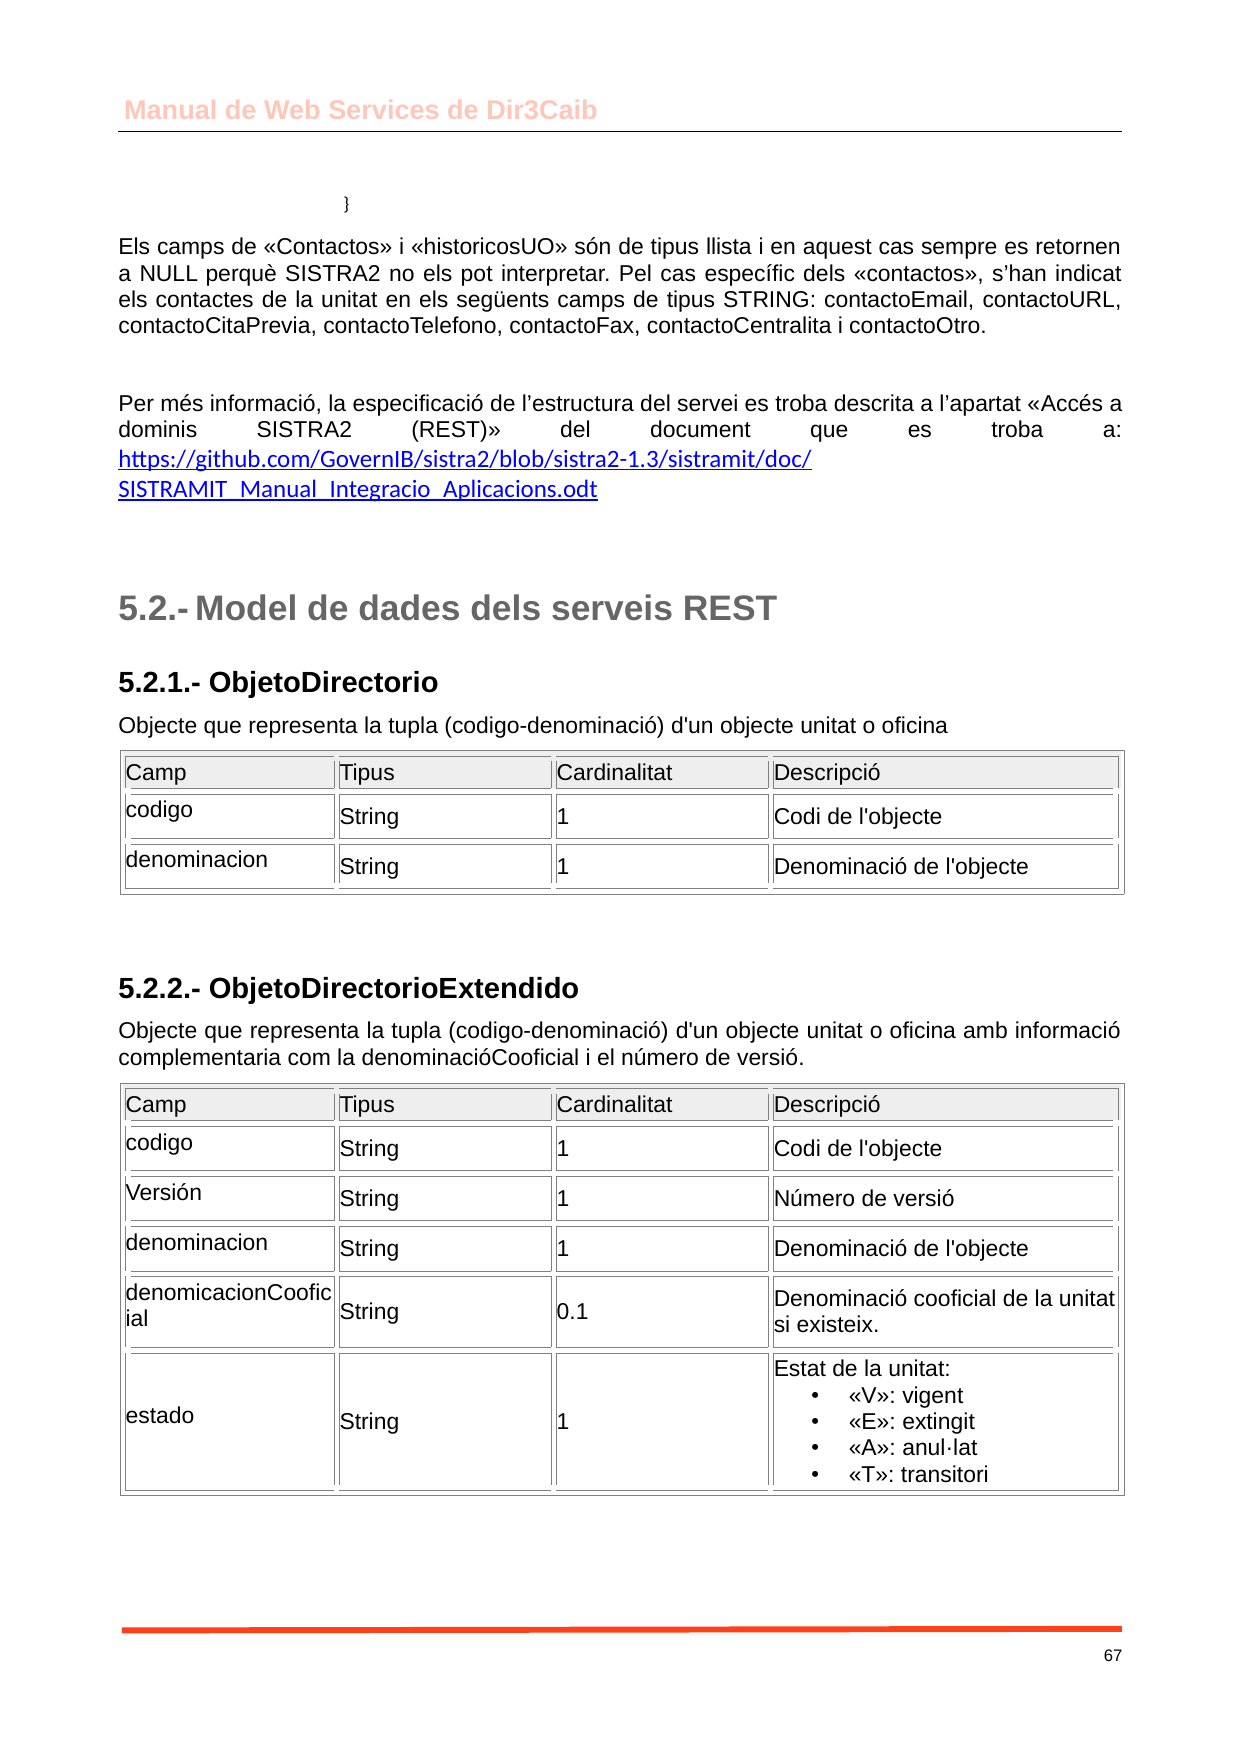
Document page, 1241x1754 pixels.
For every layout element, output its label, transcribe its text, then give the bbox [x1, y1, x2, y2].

table_cell 1 [554, 1220, 771, 1271]
table_header Descripció [771, 751, 1121, 788]
table_cell 0,1 [557, 1277, 768, 1347]
table_header Cardinalitat [554, 1084, 771, 1120]
table_cell Versión [123, 1170, 336, 1220]
table_cell String [336, 1347, 553, 1490]
table_cell estado [123, 1347, 336, 1490]
table_cell Denominació de l'objecte [771, 838, 1121, 888]
table_header Tipus [336, 751, 553, 788]
table_cell 1 [554, 838, 771, 888]
table_header Tipus [336, 1084, 553, 1120]
table_cell 0,1 [559, 1305, 566, 1318]
table_cell 1 [554, 788, 771, 838]
table_cell Codi de l'objecte [771, 1120, 1121, 1170]
table_cell Denominació cooficial de la unitat si existeix. [771, 1271, 1121, 1347]
table_cell denominacion [123, 1220, 336, 1271]
subtitle ObjetoDirectorioExtendido [118, 971, 1122, 1005]
table_cell Codi de l'objecte [771, 788, 1121, 838]
text } [343, 192, 1122, 215]
table_cell 1 [554, 1120, 771, 1170]
table_header Descripció [771, 1084, 1121, 1120]
table_header Camp [123, 1084, 336, 1120]
table_cell Número de versió [771, 1170, 1121, 1220]
subtitle Model de dades dels serveis REST [118, 587, 1122, 628]
text Objecte que representa la tupla (codigo-denominació) d'un objecte unitat o oficina amb informació complementaria com la denominacióCooficial i el número de versió. [118, 1017, 1122, 1070]
table_cell denominacion [123, 838, 336, 888]
table_cell Denominació de l'objecte [771, 1220, 1121, 1271]
table_cell String [336, 1120, 553, 1170]
table_cell String [336, 788, 553, 838]
table_cell codigo [123, 1120, 336, 1170]
table_cell 1 [554, 1347, 771, 1490]
table_cell denomicacionCooficial [123, 1271, 336, 1347]
table_cell Estat de la unitat: «V»: vigent «E»: extingit «A»: anul·lat «T»: transitori [771, 1347, 1121, 1490]
table_cell 0,1 [554, 1271, 771, 1347]
text Per més informació, la especificació de l’estructura del servei es troba descrita a l’apartat «Accés a dominis SISTRA2 (REST)» del document que es troba a: https://github.com/GovernIB/sistra2/blob/sistra2-1.3/sistramit/doc/SISTRAMIT_Manual_Integracio_Aplicacions.odt [118, 390, 1122, 504]
table_cell String [336, 1170, 553, 1220]
text Objecte que representa la tupla (codigo-denominació) d'un objecte unitat o oficina [118, 712, 1122, 738]
table_cell codigo [123, 788, 336, 838]
subtitle ObjetoDirectorio [118, 666, 1122, 699]
table_cell String [336, 1220, 553, 1271]
table_cell 1 [554, 1170, 771, 1220]
table_cell String [336, 1271, 553, 1347]
table_cell String [336, 838, 553, 888]
table_header Camp [123, 751, 336, 788]
table_header Cardinalitat [554, 751, 771, 788]
text Els camps de «Contactos» i «historicosUO» són de tipus llista i en aquest cas sempre es retornen a NULL perquè SISTRA2 no els pot interpretar. Pel cas específic dels «contactos», s’han indicat els contactes de la unitat en els següents camps de tipus STRING: contactoEmail, contactoURL, contactoCitaPrevia, contactoTelefono, contactoFax, contactoCentralita i contactoOtro. [118, 233, 1122, 339]
